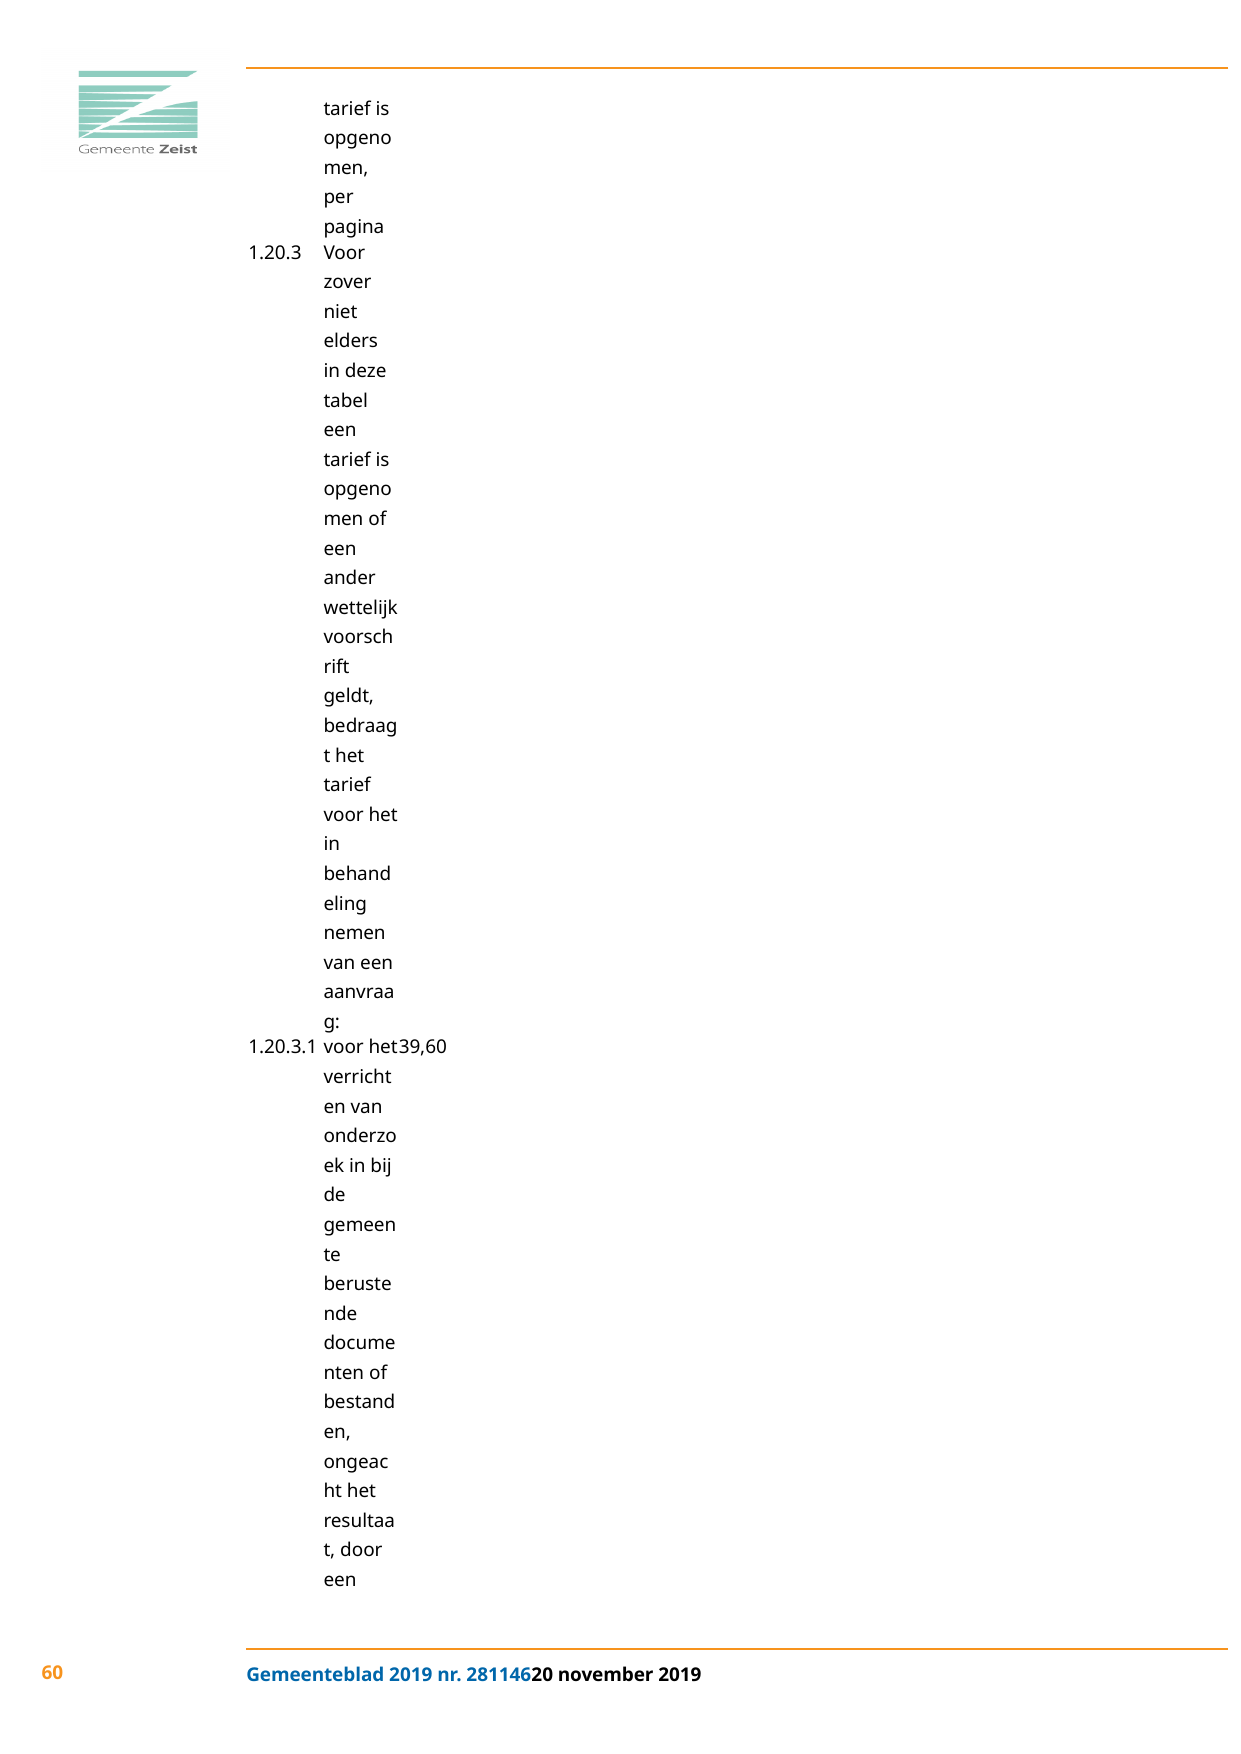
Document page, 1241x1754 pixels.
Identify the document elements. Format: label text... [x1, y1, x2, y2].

table_cell [399, 95, 474, 239]
table_cell Voor zover niet elders in deze tabel een tarief is opgenomen of een ander wettelijk voorschrift geldt, bedraagt het tarief voor het in behandeling nemen van een aanvraag: [323, 239, 398, 1034]
table_cell [248, 95, 323, 239]
table_cell 39,60 [399, 1034, 474, 1592]
table_cell voor het verrichten van onderzoek in bij de gemeente berustende documenten of bestanden, ongeacht het resultaat, door een [323, 1034, 398, 1592]
table_cell [399, 239, 474, 1034]
table_cell tarief is opgenomen, per pagina [323, 95, 398, 239]
picture [41, 47, 231, 172]
table_cell 1.20.3.1 [248, 1034, 323, 1592]
table_cell 1.20.3 [248, 239, 323, 1034]
